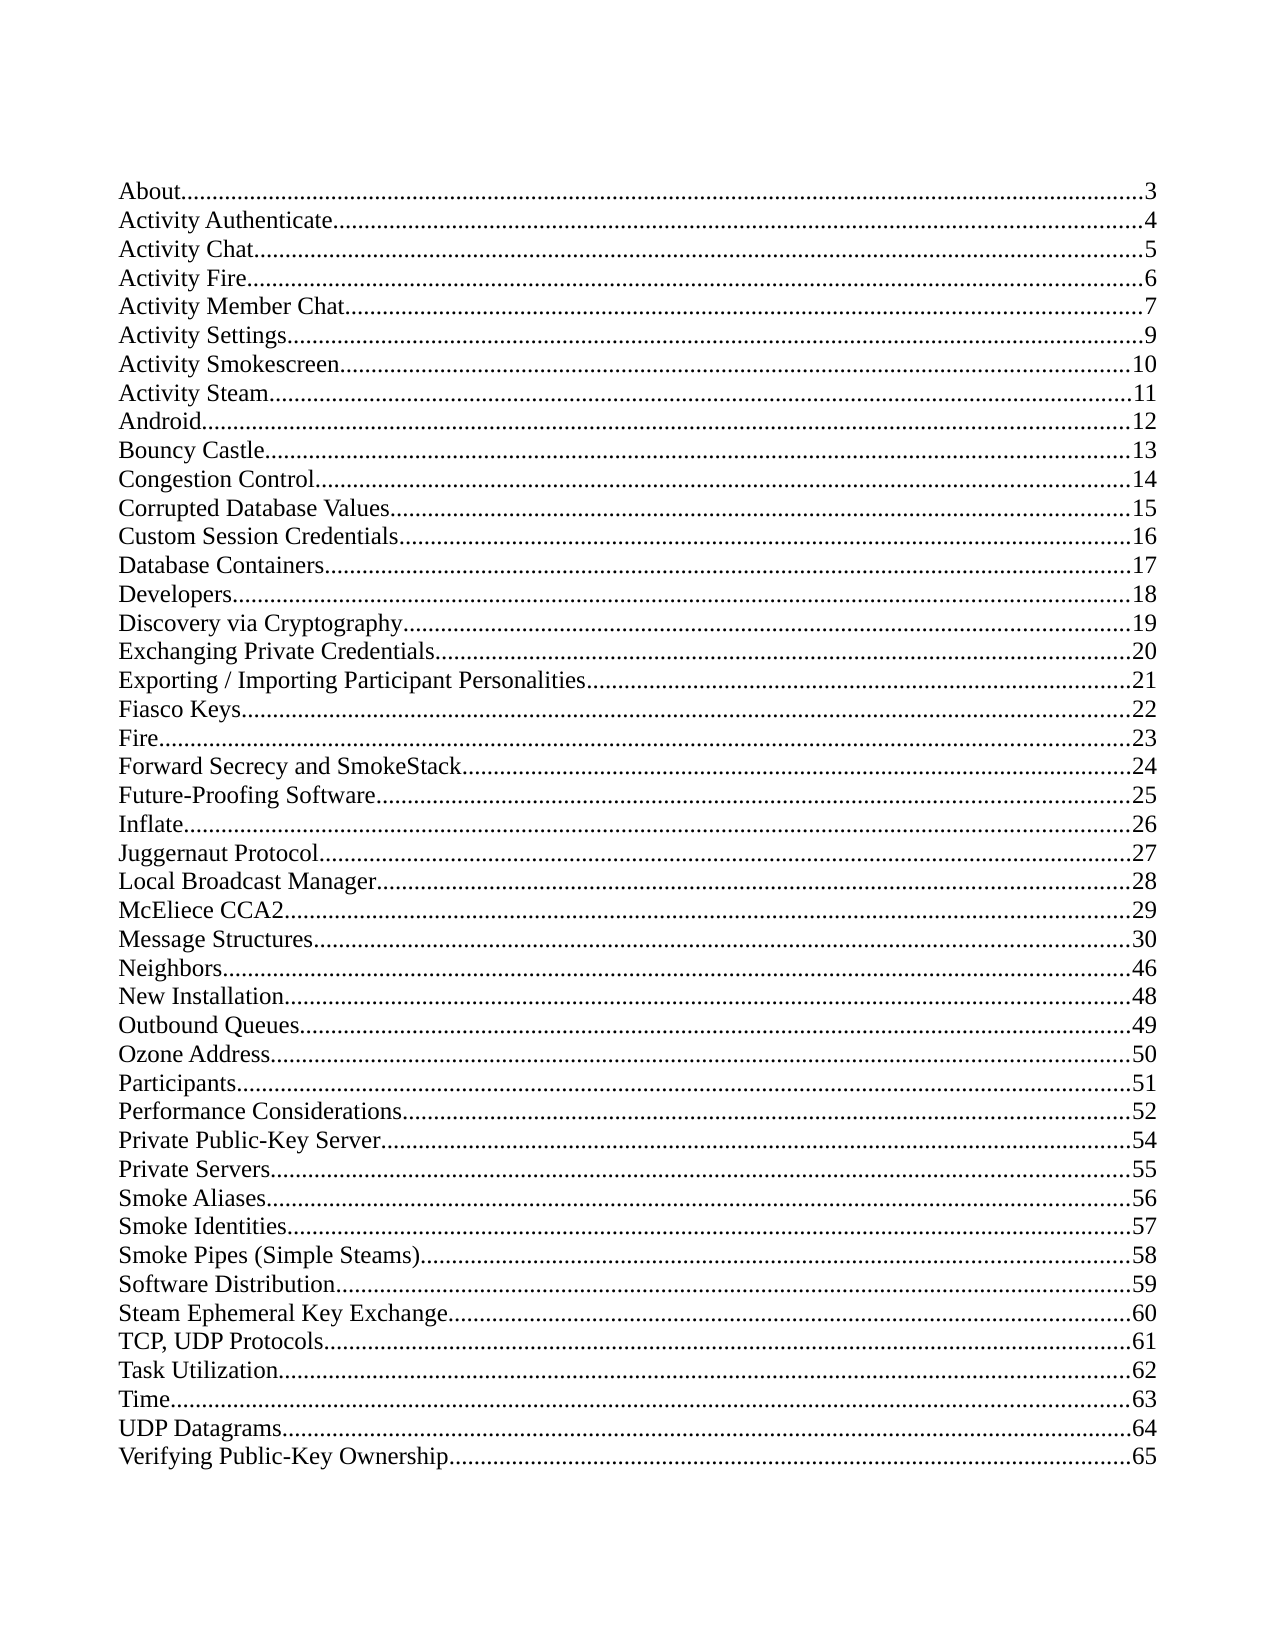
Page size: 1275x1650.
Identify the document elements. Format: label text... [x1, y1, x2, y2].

text Smoke Pipes (Simple Steams) 58 [118, 1240, 1157, 1269]
text Outbound Queues 49 [118, 1010, 1157, 1039]
text Activity Fire 6 [118, 263, 1157, 291]
text McEliece CCA2 29 [118, 895, 1157, 924]
text Developers 18 [118, 579, 1157, 608]
text Forward Secrecy and SmokeStack 24 [118, 751, 1157, 780]
text Juggernaut Protocol 27 [118, 838, 1157, 866]
text Task Utilization 62 [118, 1355, 1157, 1384]
text Software Distribution 59 [118, 1269, 1157, 1298]
text Android 12 [118, 406, 1157, 435]
text Congestion Control 14 [118, 464, 1157, 493]
text Verifying Public-Key Ownership 65 [118, 1441, 1157, 1470]
text Bouncy Castle 13 [118, 435, 1157, 464]
text Activity Chat 5 [118, 234, 1157, 263]
text Activity Smokescreen 10 [118, 349, 1157, 378]
text Performance Considerations 52 [118, 1096, 1157, 1125]
text New Installation 48 [118, 981, 1157, 1010]
text Smoke Aliases 56 [118, 1183, 1157, 1211]
text Participants 51 [118, 1068, 1157, 1096]
text Corrupted Database Values 15 [118, 493, 1157, 521]
text Database Containers 17 [118, 550, 1157, 579]
text Message Structures 30 [118, 924, 1157, 953]
text Custom Session Credentials 16 [118, 521, 1157, 550]
text Fiasco Keys 22 [118, 694, 1157, 723]
text Activity Settings 9 [118, 320, 1157, 349]
text Neighbors 46 [118, 953, 1157, 981]
text Steam Ephemeral Key Exchange 60 [118, 1298, 1157, 1326]
text Exchanging Private Credentials 20 [118, 636, 1157, 665]
text Smoke Identities 57 [118, 1211, 1157, 1240]
text About 3 [118, 176, 1157, 205]
text Ozone Address 50 [118, 1039, 1157, 1068]
text Future-Proofing Software 25 [118, 780, 1157, 809]
text Exporting / Importing Participant Personalities 21 [118, 665, 1157, 694]
text TCP, UDP Protocols 61 [118, 1326, 1157, 1355]
text Private Servers 55 [118, 1154, 1157, 1183]
text Activity Steam 11 [118, 378, 1157, 406]
text Fire 23 [118, 723, 1157, 751]
text Activity Member Chat 7 [118, 291, 1157, 320]
text UDP Datagrams 64 [118, 1413, 1157, 1441]
text Inflate 26 [118, 809, 1157, 838]
text Private Public-Key Server 54 [118, 1125, 1157, 1154]
text Activity Authenticate 4 [118, 205, 1157, 234]
text Time 63 [118, 1384, 1157, 1413]
text Local Broadcast Manager 28 [118, 866, 1157, 895]
text Discovery via Cryptography 19 [118, 608, 1157, 636]
